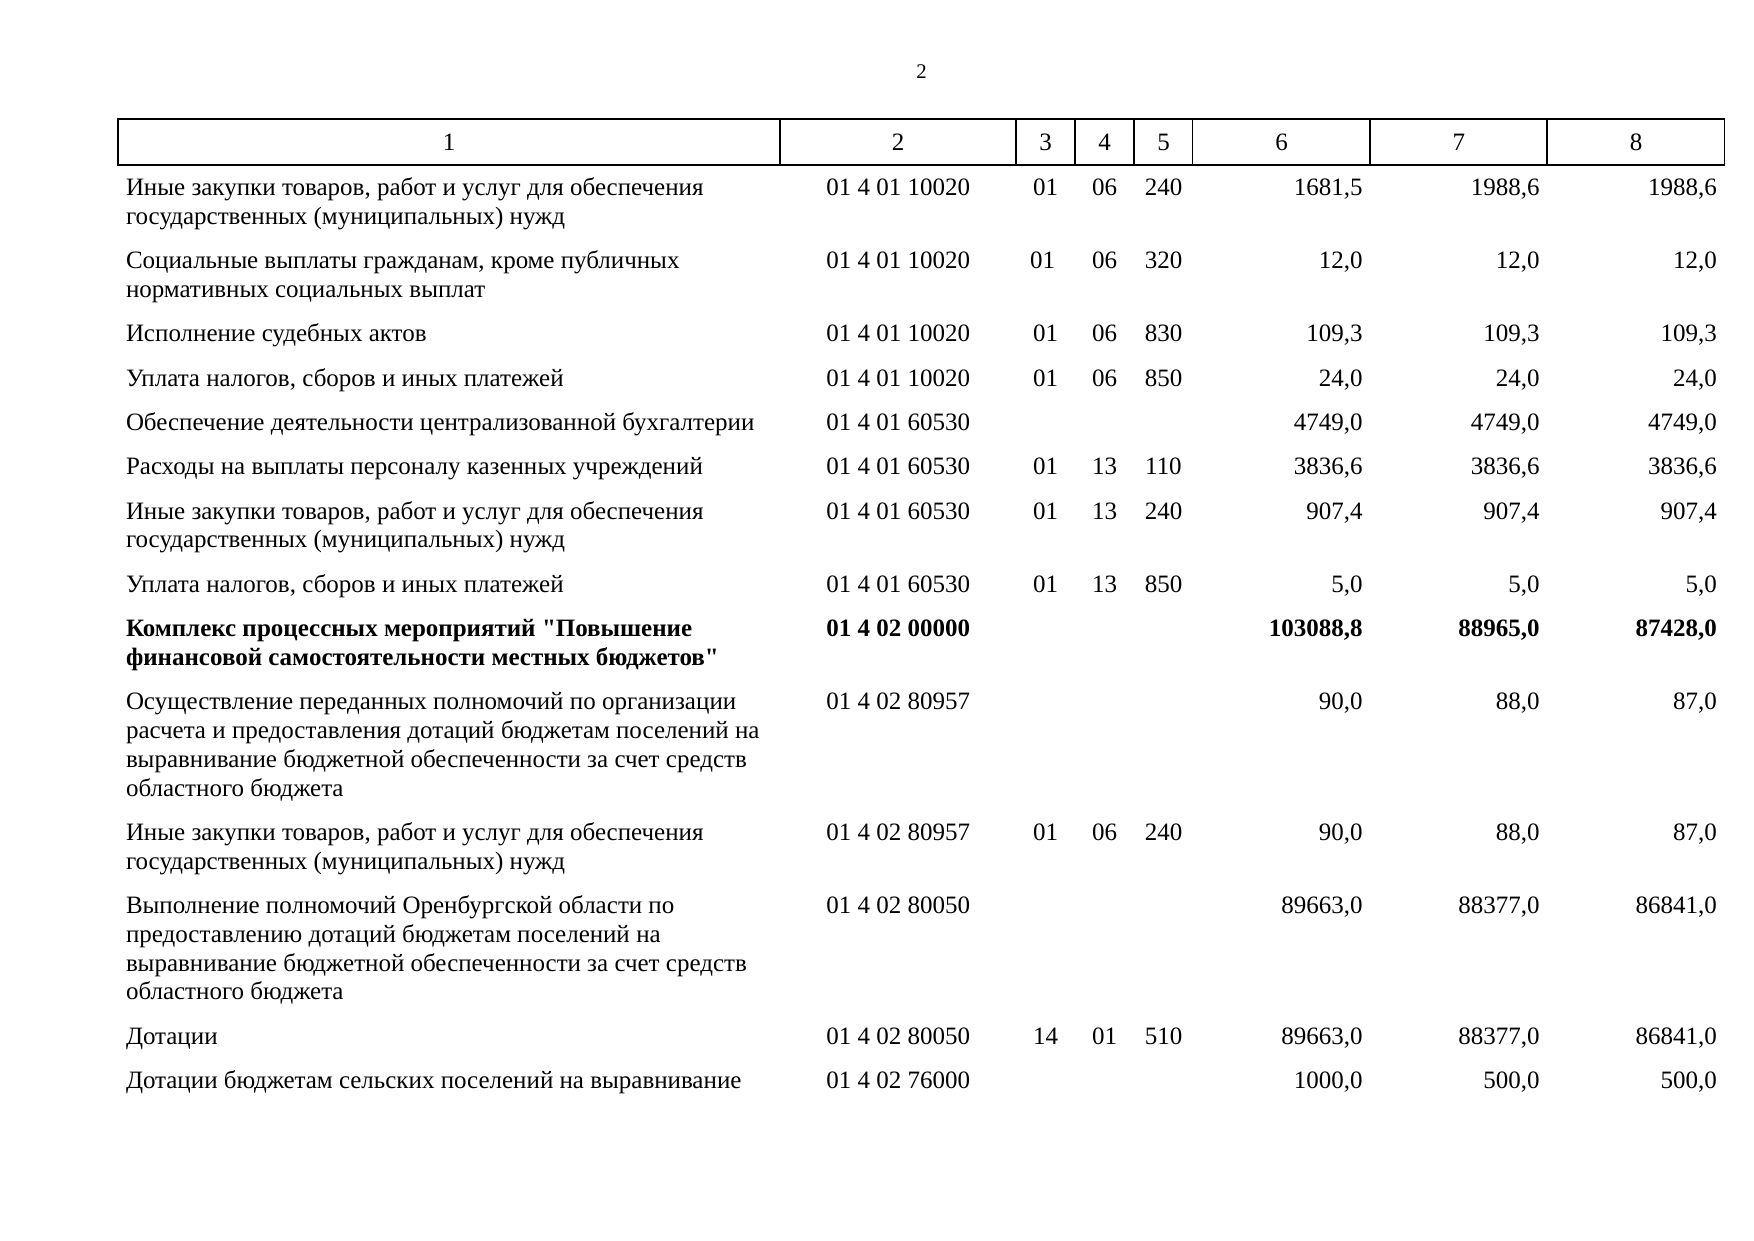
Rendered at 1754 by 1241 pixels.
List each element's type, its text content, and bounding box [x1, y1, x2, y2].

table_cell 01 [1016, 809, 1075, 882]
table_cell Расходы на выплаты персоналу казенных учреждений [118, 444, 780, 488]
table_header [1548, 120, 1724, 164]
table_cell 88965,0 [1370, 605, 1547, 678]
table_cell 01 4 02 00000 [780, 605, 1016, 678]
table_cell 01 4 02 80050 [780, 1013, 1016, 1057]
table_cell 500,0 [1370, 1057, 1547, 1102]
table_cell 240 [1134, 488, 1193, 561]
table_cell 12,0 [1370, 237, 1547, 310]
table_cell 01 4 02 80957 [780, 679, 1016, 809]
table_cell 240 [1134, 166, 1193, 237]
table_cell 86841,0 [1547, 1013, 1724, 1057]
table_header 1 [126, 128, 772, 156]
table_cell Дотации [118, 1013, 780, 1057]
table_header 3 [1024, 128, 1067, 156]
table_cell 01 [1016, 561, 1075, 605]
table_cell 850 [1134, 355, 1193, 399]
table_cell 06 [1075, 166, 1134, 237]
table_cell [1134, 679, 1193, 809]
table_cell 06 [1075, 310, 1134, 355]
table_cell 1988,6 [1547, 166, 1724, 237]
table_cell 01 4 01 10020 [780, 355, 1016, 399]
table_cell 01 4 01 10020 [780, 166, 1016, 237]
table_cell 88,0 [1370, 679, 1547, 809]
table_header [1076, 120, 1133, 164]
table_cell 500,0 [1547, 1057, 1724, 1102]
table_cell 01 4 02 80957 [780, 809, 1016, 882]
table_cell 06 [1075, 809, 1134, 882]
table_cell 907,4 [1193, 488, 1370, 561]
table_cell 89663,0 [1193, 882, 1370, 1013]
table_cell 240 [1134, 809, 1193, 882]
table_cell 87,0 [1547, 679, 1724, 809]
table_cell 87,0 [1547, 809, 1724, 882]
table_cell 1000,0 [1193, 1057, 1370, 1102]
table_cell 5,0 [1193, 561, 1370, 605]
table_cell 109,3 [1547, 310, 1724, 355]
table_cell 01 4 02 80050 [780, 882, 1016, 1013]
table_cell Уплата налогов, сборов и иных платежей [118, 561, 780, 605]
table_cell 5,0 [1370, 561, 1547, 605]
table_cell [1016, 605, 1075, 678]
table_cell 01 4 01 10020 [780, 310, 1016, 355]
table_cell Иные закупки товаров, работ и услуг для обеспечения государственных (муниципальных) нужд [118, 809, 780, 882]
table_cell [1134, 605, 1193, 678]
table_header 5 [1142, 128, 1185, 156]
table_cell 06 [1075, 237, 1134, 310]
table_cell Исполнение судебных актов [118, 310, 780, 355]
table_cell Дотации бюджетам сельских поселений на выравнивание [118, 1057, 780, 1102]
table_cell Уплата налогов, сборов и иных платежей [118, 355, 780, 399]
table_cell Комплекс процессных мероприятий "Повышение финансовой самостоятельности местных бюджетов" [118, 605, 780, 678]
table_cell 5,0 [1547, 561, 1724, 605]
table_cell 109,3 [1193, 310, 1370, 355]
table_cell Иные закупки товаров, работ и услуг для обеспечения государственных (муниципальных) нужд [118, 166, 780, 237]
table_cell 3836,6 [1547, 444, 1724, 488]
table_cell 01 4 01 10020 [780, 237, 1016, 310]
table_cell Осуществление переданных полномочий по организации расчета и предоставления дотаций бюджетам поселений на выравнивание бюджетной обеспеченности за счет средств областного бюджета [118, 679, 780, 809]
table_cell 12,0 [1193, 237, 1370, 310]
table_header [1135, 120, 1192, 164]
table_header 4 [1083, 128, 1126, 156]
table_cell Иные закупки товаров, работ и услуг для обеспечения государственных (муниципальных) нужд [118, 488, 780, 561]
table_cell 89663,0 [1193, 1013, 1370, 1057]
table_cell 01 [1016, 237, 1075, 310]
table_header 7 [1378, 128, 1539, 156]
table_cell 90,0 [1193, 679, 1370, 809]
table_cell [1075, 605, 1134, 678]
table_cell 109,3 [1370, 310, 1547, 355]
table_cell 88,0 [1370, 809, 1547, 882]
table_cell 01 4 02 76000 [780, 1057, 1016, 1102]
table_cell 01 [1016, 166, 1075, 237]
table_cell 1988,6 [1370, 166, 1547, 237]
table_cell [1016, 1057, 1075, 1102]
table_cell 510 [1134, 1013, 1193, 1057]
table_cell 850 [1134, 561, 1193, 605]
table_cell 88377,0 [1370, 882, 1547, 1013]
table_cell 01 [1016, 444, 1075, 488]
table_cell 4749,0 [1547, 399, 1724, 443]
table_cell Выполнение полномочий Оренбургской области по предоставлению дотаций бюджетам поселений на выравнивание бюджетной обеспеченности за счет средств областного бюджета [118, 882, 780, 1013]
table_cell 12,0 [1547, 237, 1724, 310]
table_cell Социальные выплаты гражданам, кроме публичных нормативных социальных выплат [118, 237, 780, 310]
table_cell 110 [1134, 444, 1193, 488]
table_header 2 [788, 128, 1008, 156]
table_cell 24,0 [1193, 355, 1370, 399]
table_cell Обеспечение деятельности централизованной бухгалтерии [118, 399, 780, 443]
table_cell 90,0 [1193, 809, 1370, 882]
table_cell 87428,0 [1547, 605, 1724, 678]
table_cell 13 [1075, 561, 1134, 605]
table_cell 01 [1016, 310, 1075, 355]
table_cell [1075, 882, 1134, 1013]
table_cell 4749,0 [1370, 399, 1547, 443]
table_cell 24,0 [1370, 355, 1547, 399]
table_cell 1681,5 [1193, 166, 1370, 237]
table_cell [1075, 399, 1134, 443]
table_cell 3836,6 [1193, 444, 1370, 488]
table_cell 24,0 [1547, 355, 1724, 399]
table_cell 01 4 01 60530 [780, 444, 1016, 488]
table_cell 01 [1016, 488, 1075, 561]
table_cell [1134, 399, 1193, 443]
table_cell 88377,0 [1370, 1013, 1547, 1057]
table_cell 01 [1016, 355, 1075, 399]
table_header [1371, 120, 1546, 164]
table_header [1017, 120, 1074, 164]
table_cell 13 [1075, 488, 1134, 561]
table_cell 13 [1075, 444, 1134, 488]
table_cell 830 [1134, 310, 1193, 355]
table_cell 01 4 01 60530 [780, 561, 1016, 605]
table_cell [1016, 399, 1075, 443]
table_header 6 [1201, 128, 1362, 156]
table_cell [1075, 1057, 1134, 1102]
table_cell 01 4 01 60530 [780, 488, 1016, 561]
table_cell [1016, 882, 1075, 1013]
table_cell 907,4 [1547, 488, 1724, 561]
table_cell [1134, 1057, 1193, 1102]
table_header 8 [1555, 128, 1716, 156]
table_cell 103088,8 [1193, 605, 1370, 678]
table_header [119, 120, 779, 164]
table_cell [1134, 882, 1193, 1013]
table_cell [1016, 679, 1075, 809]
table_cell 01 [1075, 1013, 1134, 1057]
table_header [781, 120, 1015, 164]
table_header [1193, 120, 1369, 164]
table_cell [1075, 679, 1134, 809]
table_cell 320 [1134, 237, 1193, 310]
table_cell 4749,0 [1193, 399, 1370, 443]
table_cell 86841,0 [1547, 882, 1724, 1013]
table_cell 3836,6 [1370, 444, 1547, 488]
table_cell 14 [1016, 1013, 1075, 1057]
table_cell 06 [1075, 355, 1134, 399]
table_cell 907,4 [1370, 488, 1547, 561]
table_cell 01 4 01 60530 [780, 399, 1016, 443]
